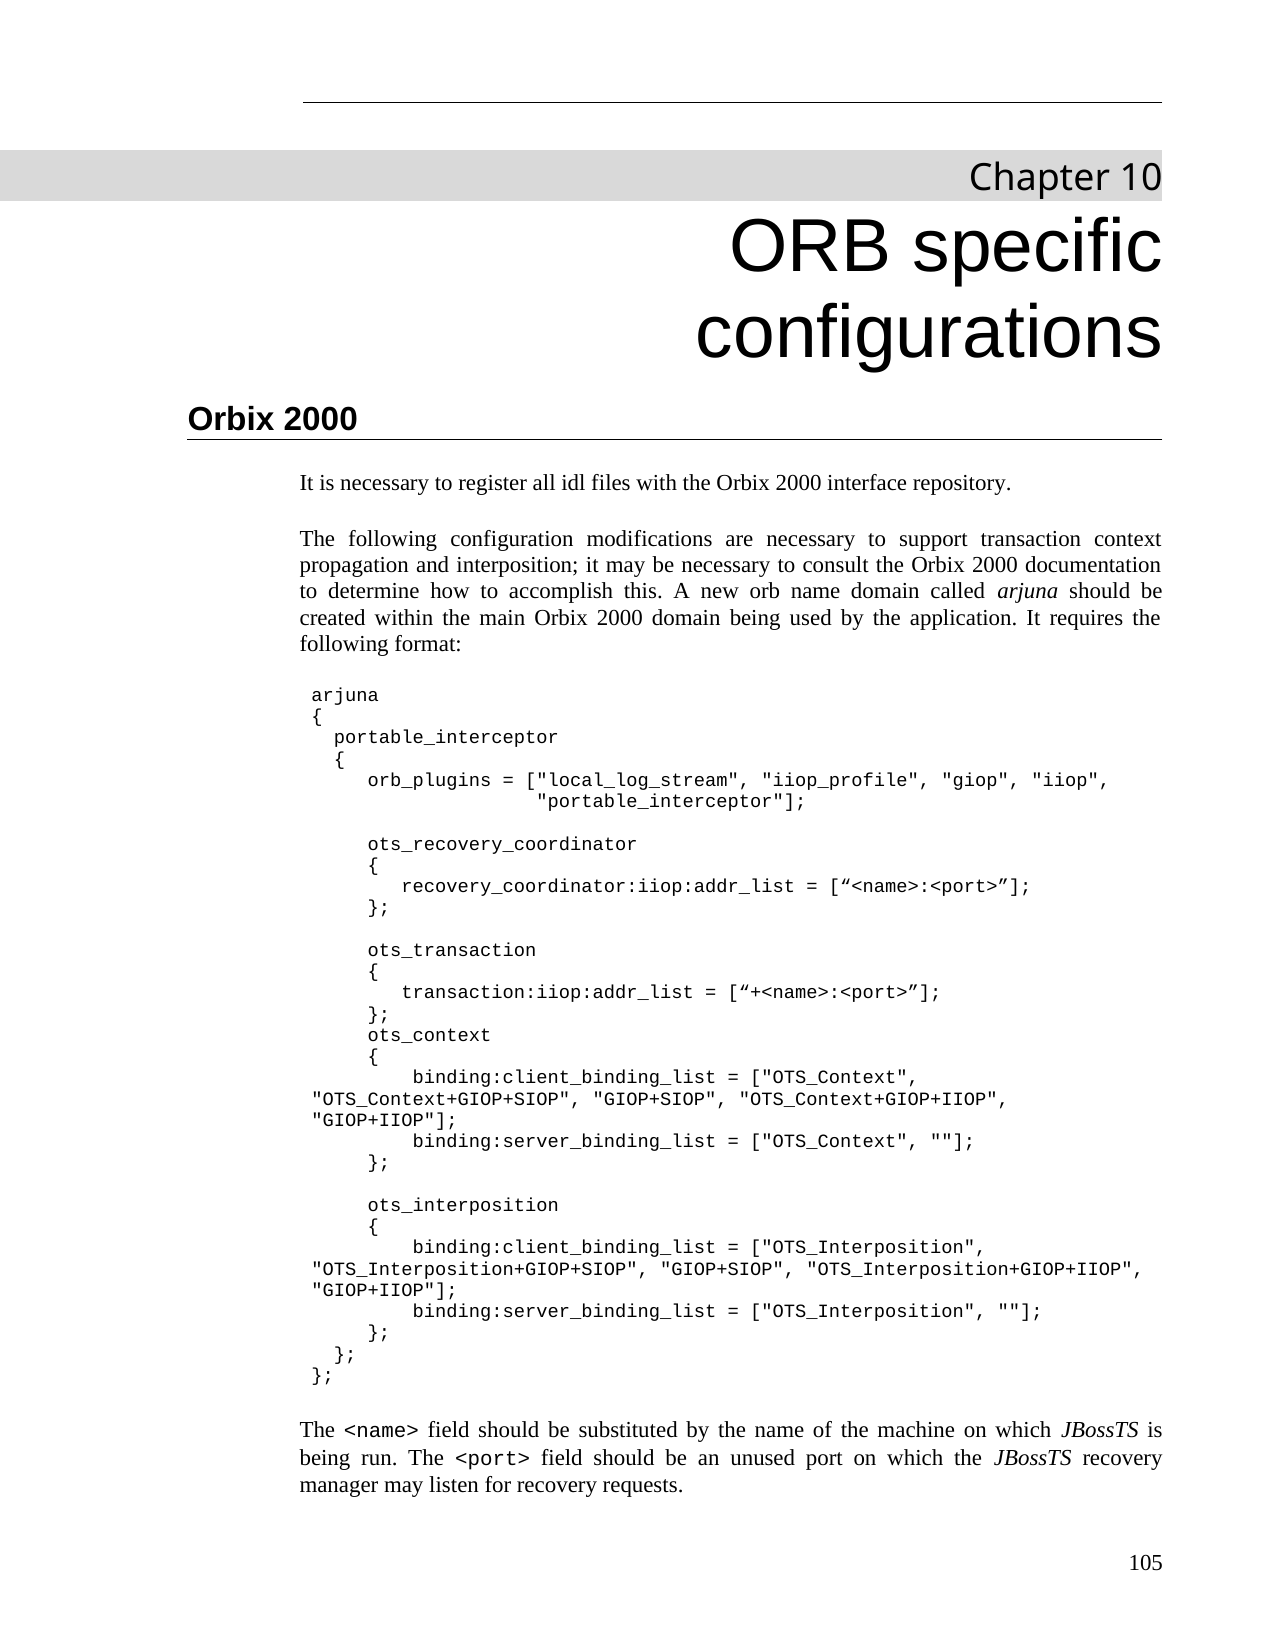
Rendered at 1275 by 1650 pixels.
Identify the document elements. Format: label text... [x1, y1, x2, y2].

text The following configuration modifications are necessary to support transaction context propagation and interposition; it may be necessary to consult the Orbix 2000 documentation to determine how to accomplish this. A new orb name domain called arjuna should be created within the main Orbix 2000 domain being used by the application. It requires the following format: [299, 525, 1162, 657]
text It is necessary to register all idl files with the Orbix 2000 interface repository. [299, 469, 1162, 496]
text arjuna { portable_interceptor { orb_plugins = ["local_log_stream", "iiop_profile", "giop", "iiop", "portable_interceptor"]; ots_recovery_coordinator { recovery_coordinator:iiop:addr_list = [“<name>:<port>”]; }; ots_transaction { transaction:iiop:addr_list = [“+<name>:<port>”]; }; [311, 686, 1162, 1026]
text ots_context { binding:client_binding_list = ["OTS_Context", "OTS_Context+GIOP+SIOP", "GIOP+SIOP", "OTS_Context+GIOP+IIOP", "GIOP+IIOP"]; binding:server_binding_list = ["OTS_Context", ""]; }; ots_interposition { binding:client_binding_list = ["OTS_Interposition", "OTS_Interposition+GIOP+SIOP", "GIOP+SIOP", "OTS_Interposition+GIOP+IIOP", "GIOP+IIOP"]; binding:server_binding_list = ["OTS_Interposition", ""]; }; }; }; [311, 1026, 1162, 1387]
title ORB specific configurations [302, 201, 1162, 373]
text The <name> field should be substituted by the name of the machine on which JBossTS is being run. The <port> field should be an unused port on which the JBossTS recovery manager may listen for recovery requests. [299, 1416, 1162, 1498]
subtitle Orbix 2000 [187, 398, 1162, 439]
